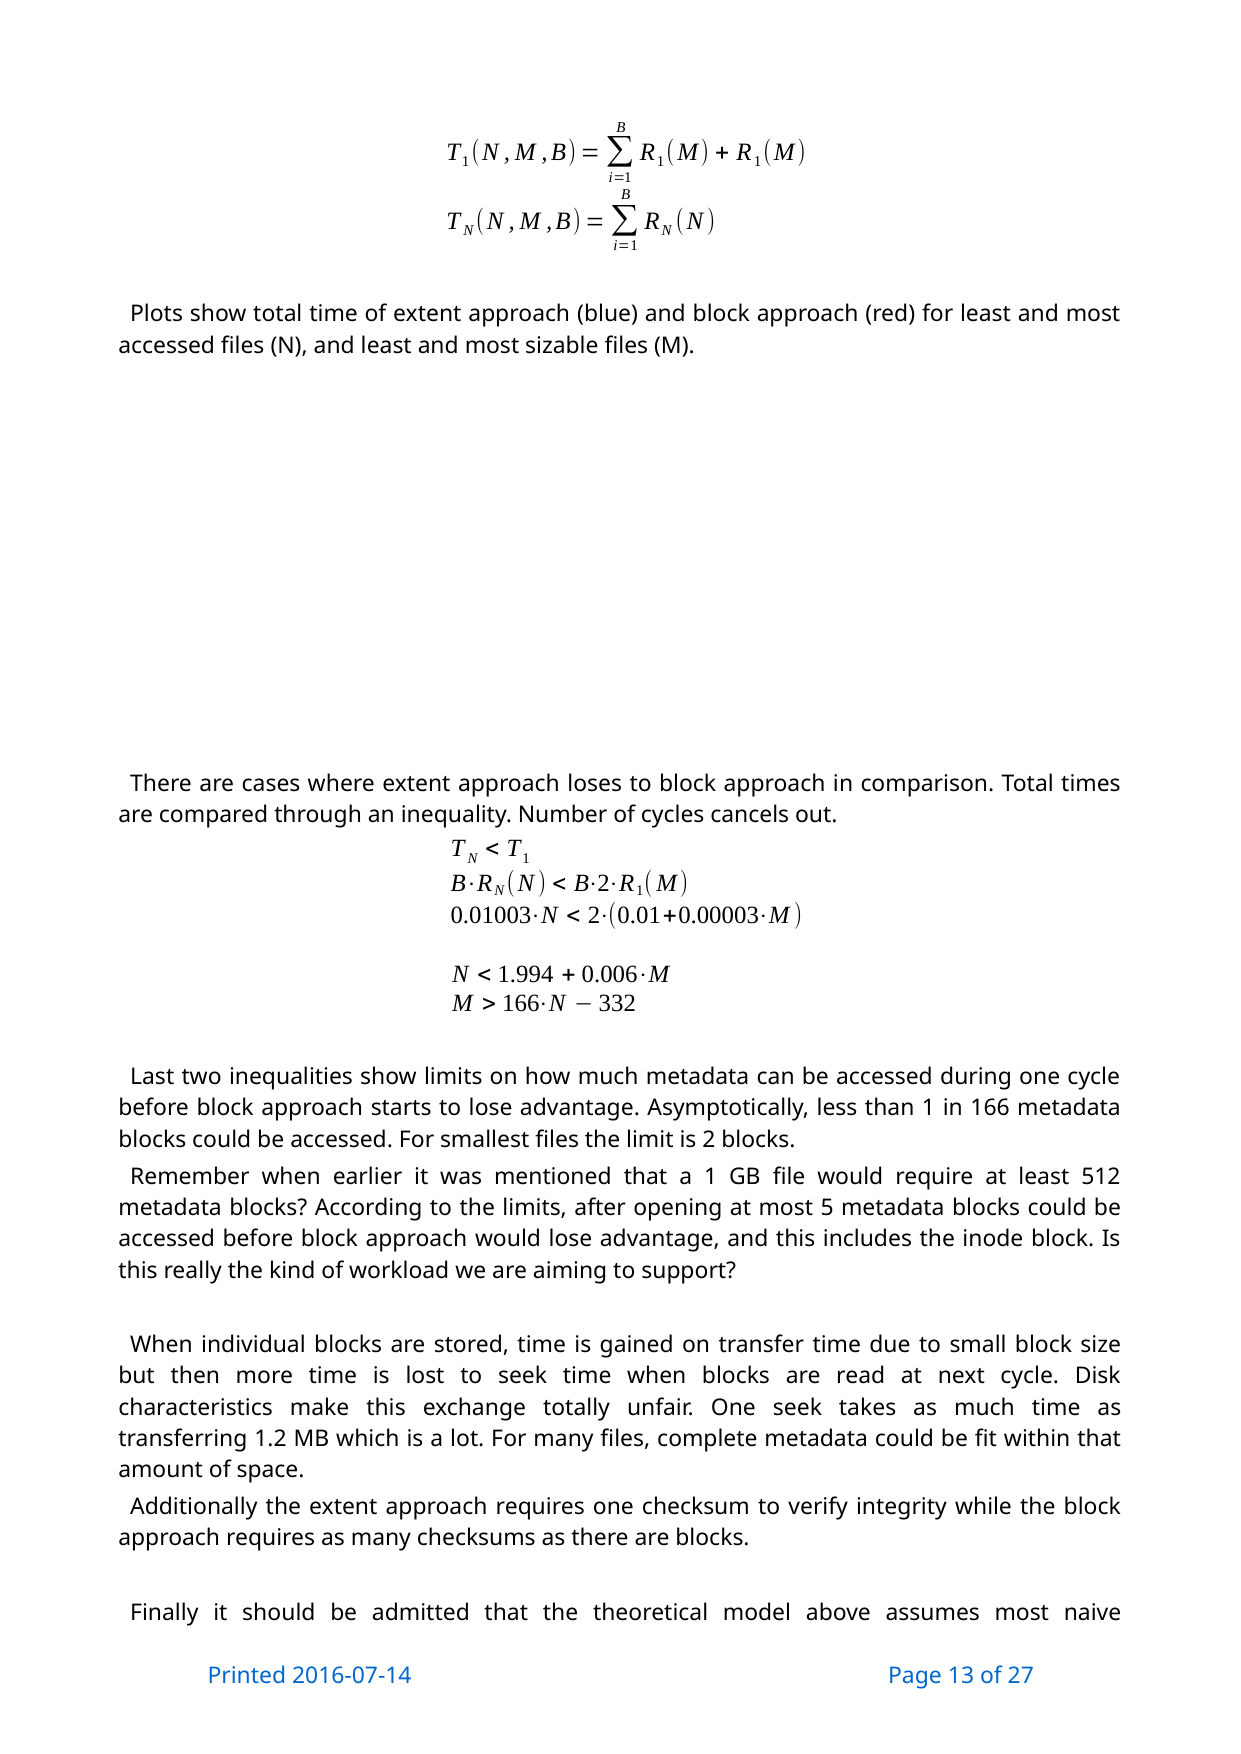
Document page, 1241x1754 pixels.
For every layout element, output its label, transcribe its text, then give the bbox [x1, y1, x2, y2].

text When individual blocks are stored, time is gained on transfer time due to small block size but then more time is lost to seek time when blocks are read at next cycle. Disk characteristics make this exchange totally unfair. One seek takes as much time as transferring 1.2 MB which is a lot. For many files, complete metadata could be fit within that amount of space. [118, 1328, 1122, 1484]
text There are cases where extent approach loses to block approach in comparison. Total times are compared through an inequality. Number of cycles cancels out. [118, 766, 1122, 829]
text Last two inequalities show limits on how much metadata can be accessed during one cycle before block approach starts to lose advantage. Asymptotically, less than 1 in 166 metadata blocks could be accessed. For smallest files the limit is 2 blocks. [118, 1060, 1122, 1154]
text Remember when earlier it was mentioned that a 1 GB file would require at least 512 metadata blocks? According to the limits, after opening at most 5 metadata blocks could be accessed before block approach would lose advantage, and this includes the inode block. Is this really the kind of workload we are aiming to support? [118, 1160, 1122, 1285]
text Additionally the extent approach requires one checksum to verify integrity while the block approach requires as many checksums as there are blocks. [118, 1490, 1122, 1553]
text Plots show total time of extent approach (blue) and block approach (red) for least and most accessed files (N), and least and most sizable files (M). [118, 297, 1122, 360]
text Finally it should be admitted that the theoretical model above assumes most naive [118, 1596, 1122, 1627]
